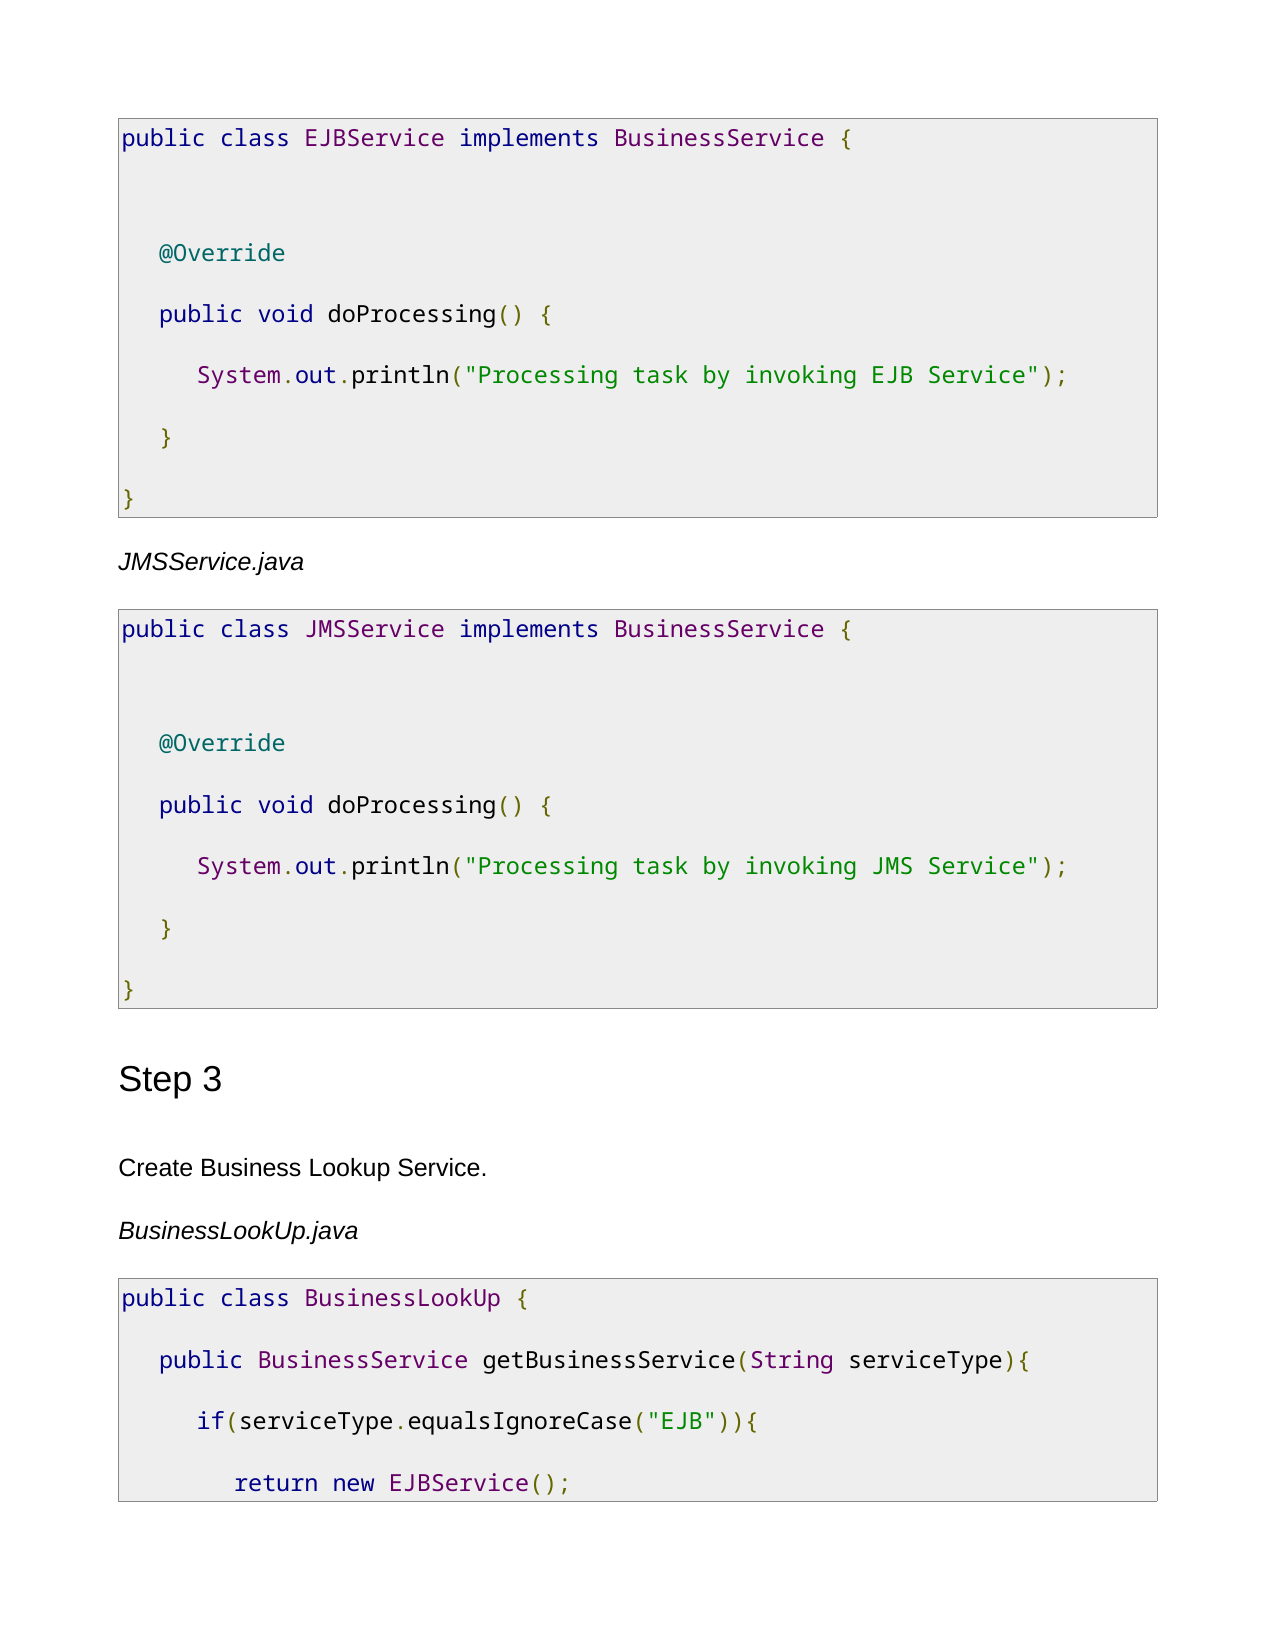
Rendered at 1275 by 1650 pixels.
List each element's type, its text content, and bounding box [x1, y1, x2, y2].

text } [119, 478, 1157, 517]
text if(serviceType.equalsIgnoreCase("EJB")){ [119, 1401, 1157, 1436]
text @Override [119, 723, 1157, 759]
subtitle Step 3 [118, 1058, 1157, 1099]
text public class JMSService implements BusinessService { [119, 610, 1157, 644]
text } [119, 969, 1157, 1008]
text public BusinessService getBusinessService(String serviceType){ [119, 1340, 1157, 1375]
text public class BusinessLookUp { [119, 1279, 1157, 1313]
text System.out.println("Processing task by invoking JMS Service"); [119, 846, 1157, 882]
text Create Business Lookup Service. [118, 1153, 1157, 1182]
text System.out.println("Processing task by invoking EJB Service"); [119, 356, 1157, 391]
text JMSService.java [118, 546, 1157, 575]
text public void doProcessing() { [119, 785, 1157, 820]
text BusinessLookUp.java [118, 1216, 1157, 1244]
text } [119, 417, 1157, 452]
text } [119, 908, 1157, 943]
text @Override [119, 233, 1157, 268]
text public class EJBService implements BusinessService { [119, 119, 1157, 153]
text return new EJBService(); [119, 1463, 1157, 1501]
text public void doProcessing() { [119, 294, 1157, 329]
